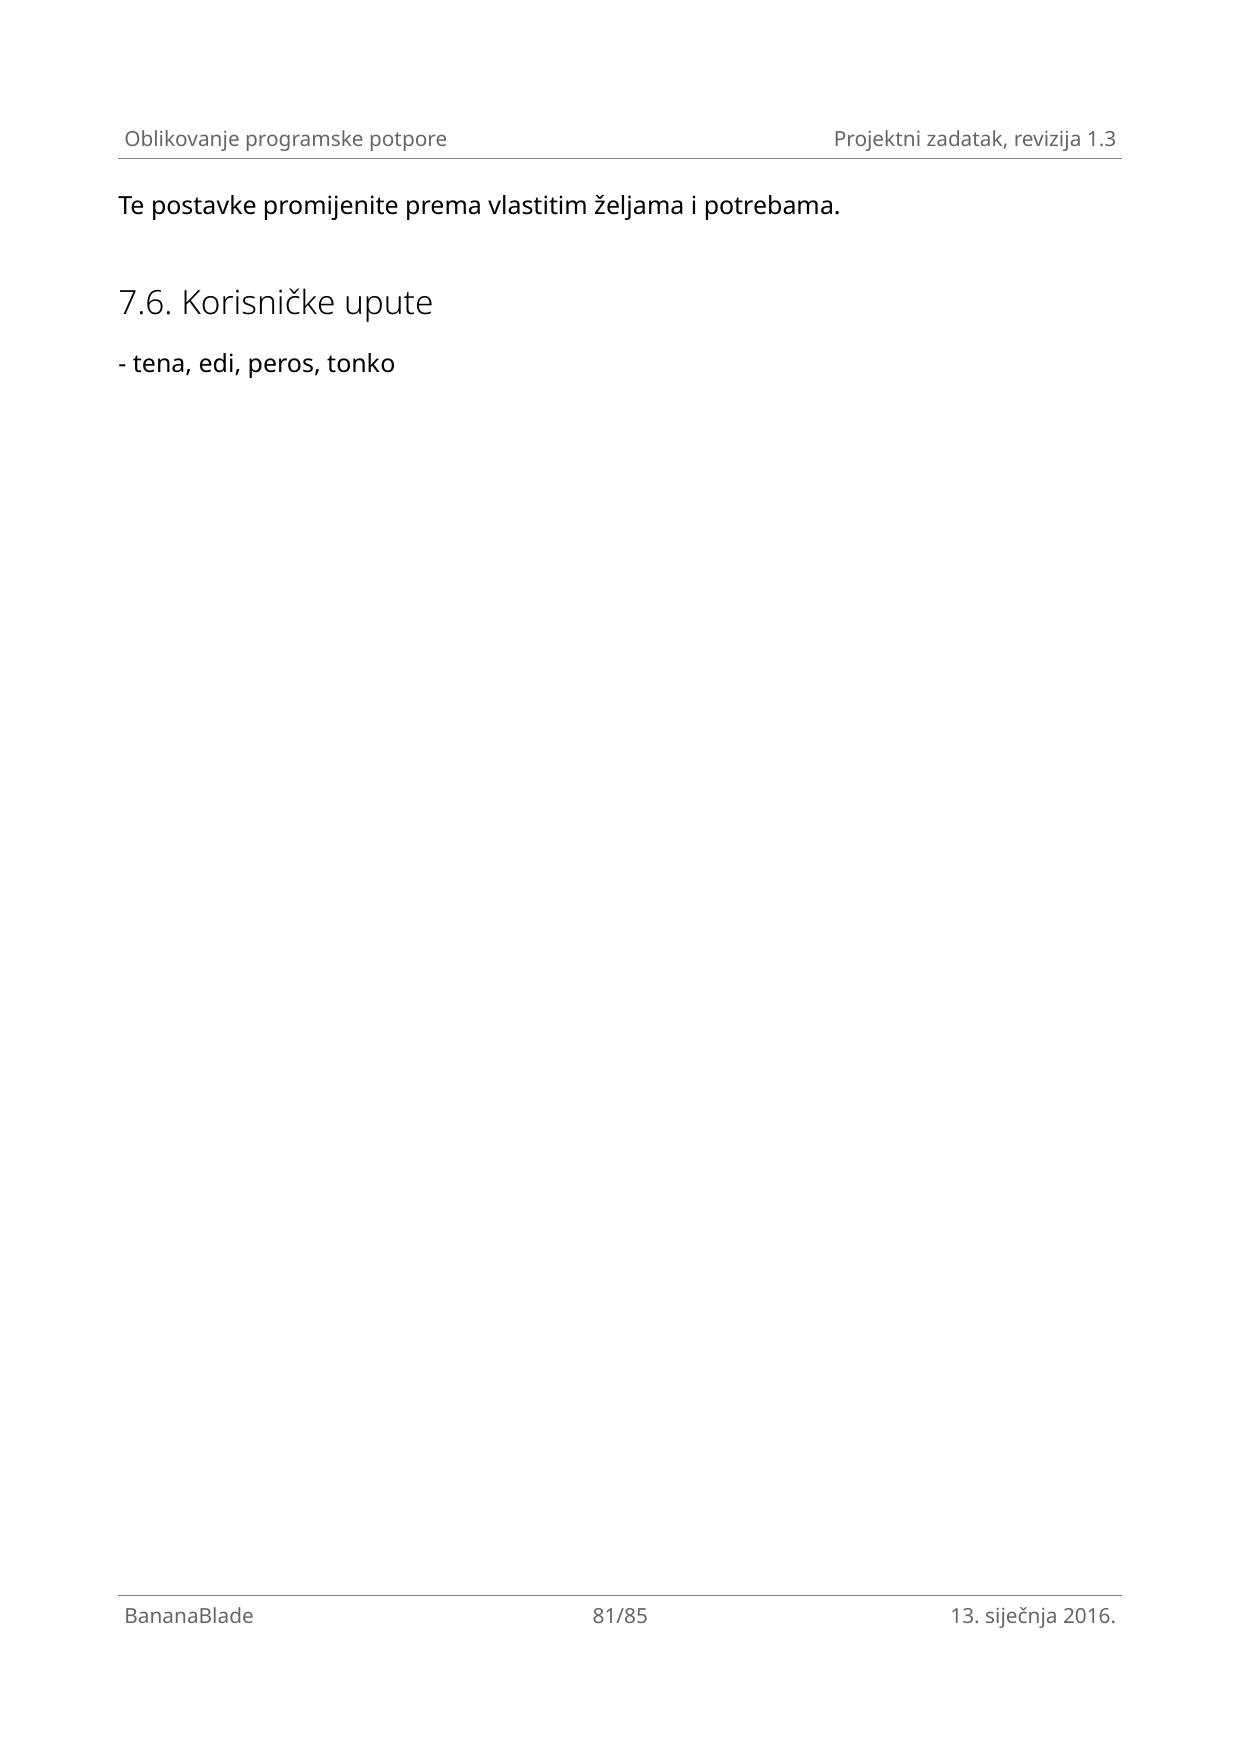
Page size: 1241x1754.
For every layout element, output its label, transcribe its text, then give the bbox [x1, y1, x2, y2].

text - tena, edi, peros, tonko [118, 346, 1122, 380]
text Te postavke promijenite prema vlastitim željama i potrebama. [118, 188, 1122, 222]
subtitle 7.6. Korisničke upute [118, 279, 1122, 324]
